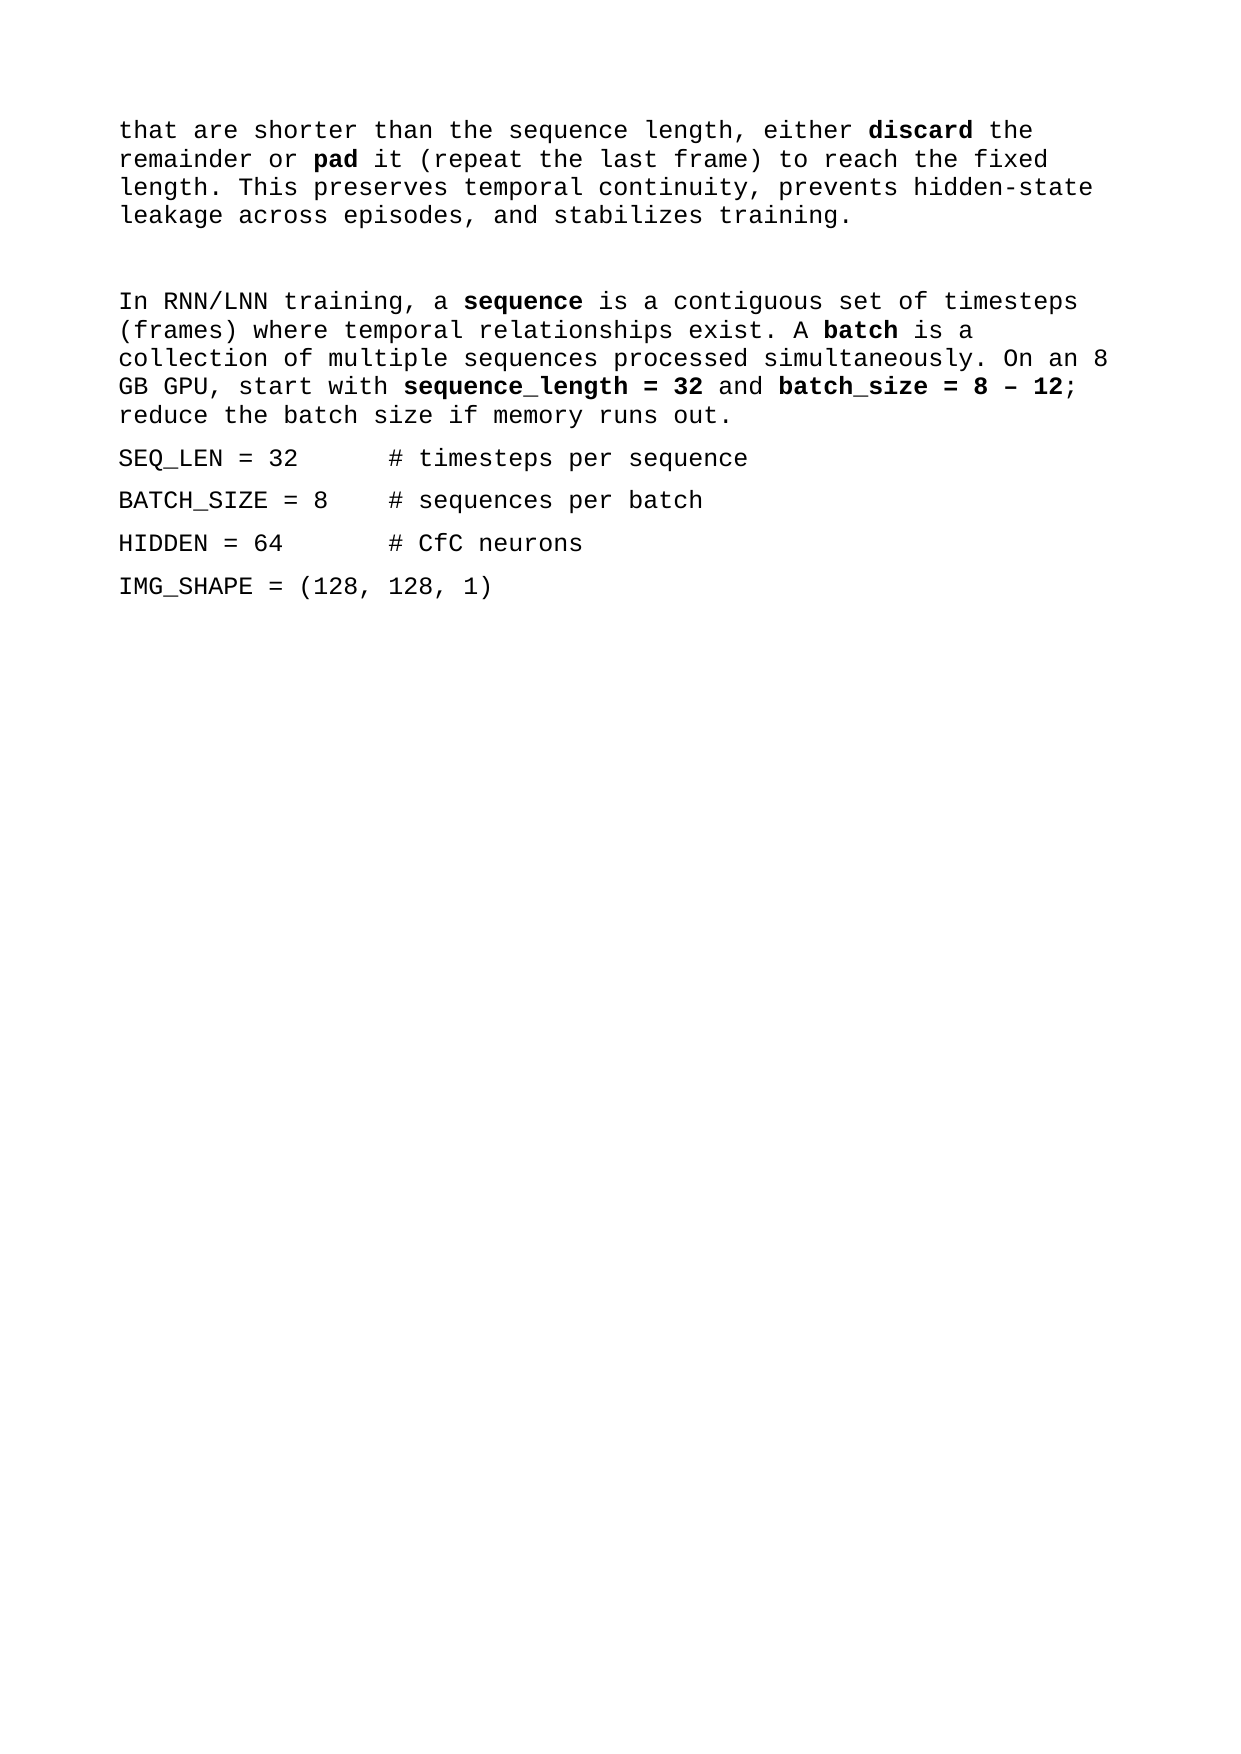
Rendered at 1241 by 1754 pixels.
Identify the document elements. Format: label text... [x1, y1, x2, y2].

text SEQ_LEN = 32 # timesteps per sequence [118, 445, 1122, 473]
text In RNN/LNN training, a sequence is a contiguous set of timesteps (frames) where temporal relationships exist. A batch is a collection of multiple sequences processed simultaneously. On an 8 GB GPU, start with sequence_length = 32 and batch_size = 8 – 12; reduce the batch size if memory runs out. [118, 289, 1122, 431]
text HIDDEN = 64 # CfC neurons [118, 531, 1122, 559]
text that are shorter than the sequence length, either discard the remainder or pad it (repeat the last frame) to reach the fixed length. This preserves temporal continuity, prevents hidden-state leakage across episodes, and stabilizes training. [118, 118, 1122, 231]
text IMG_SHAPE = (128, 128, 1) [118, 574, 1122, 602]
text BATCH_SIZE = 8 # sequences per batch [118, 488, 1122, 516]
